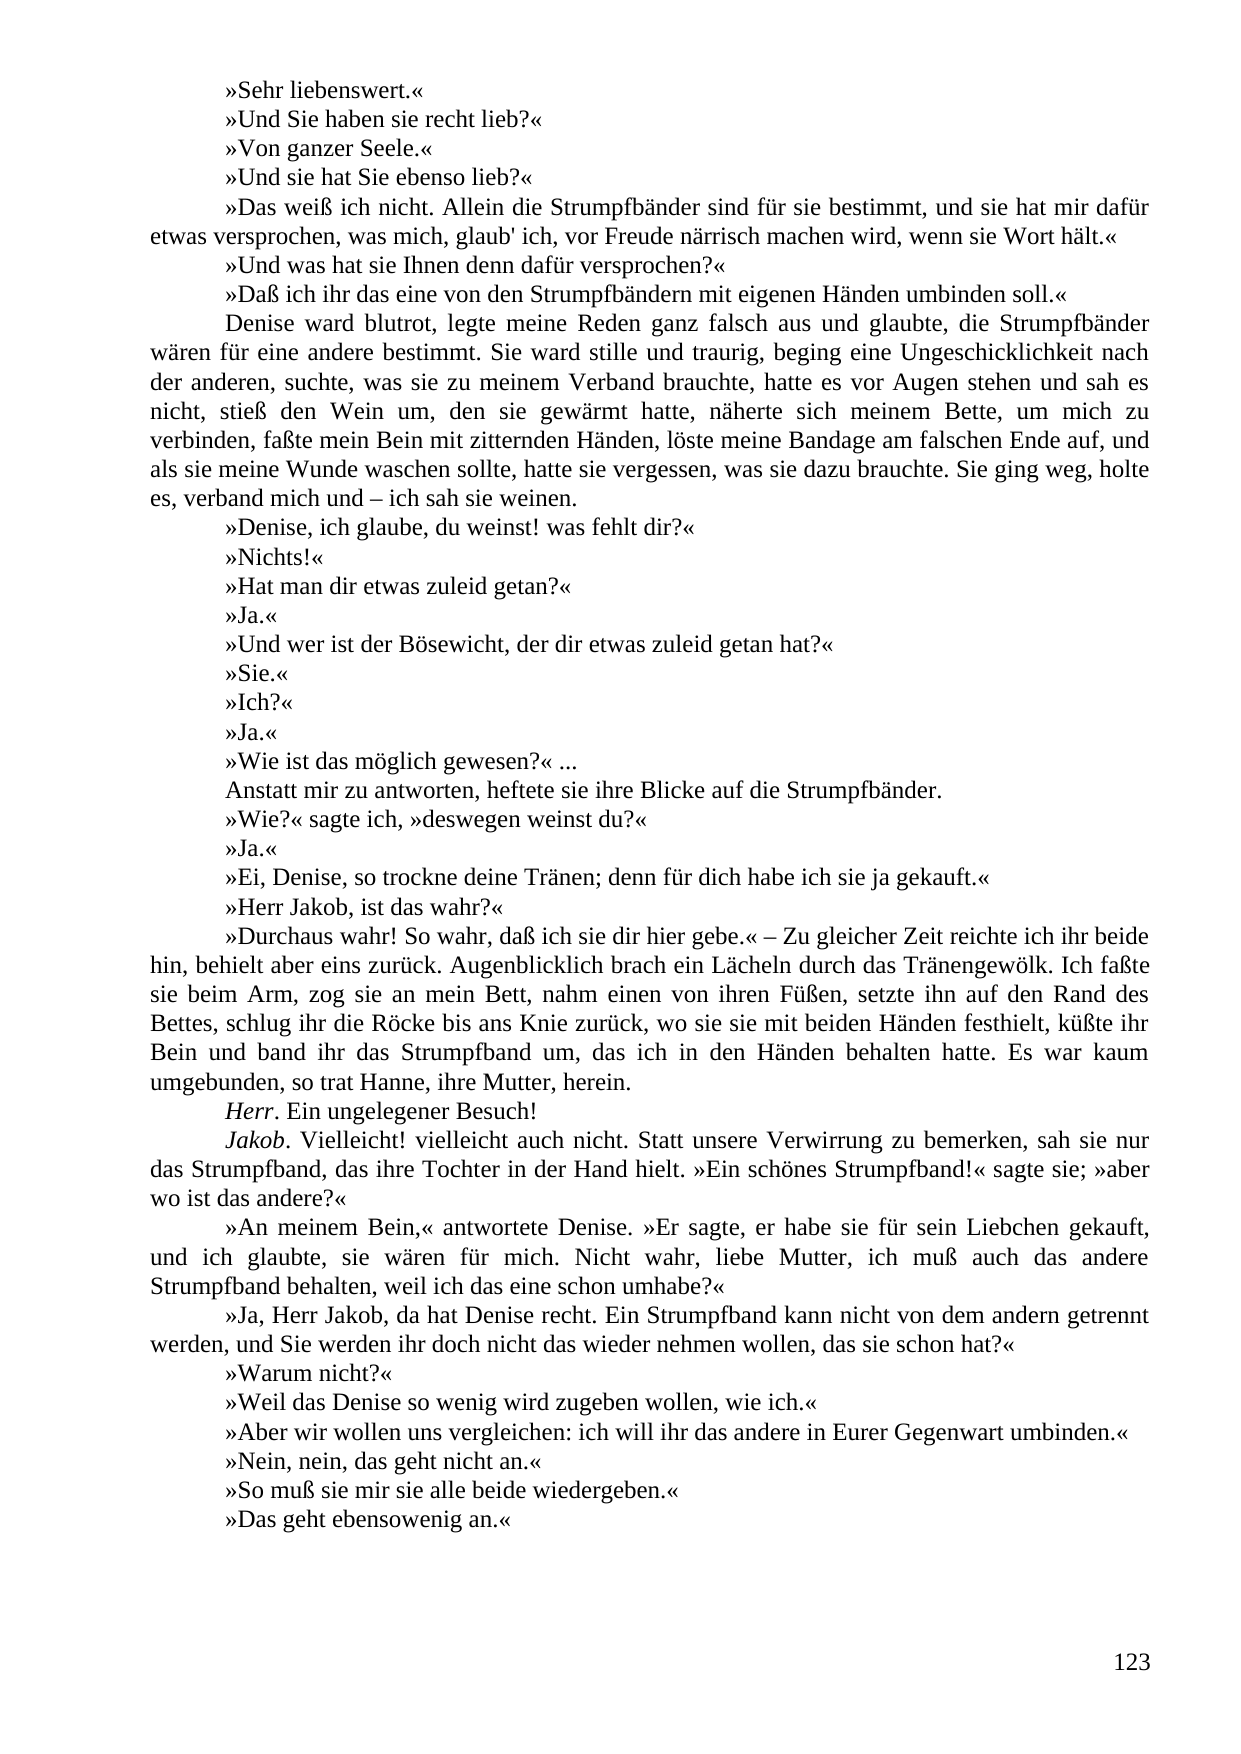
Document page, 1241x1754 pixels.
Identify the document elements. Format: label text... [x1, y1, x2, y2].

text »Ja.« [150, 716, 1151, 745]
text Denise ward blutrot, legte meine Reden ganz falsch aus und glaubte, die Strumpfbänder wären für eine andere bestimmt. Sie ward stille und traurig, beging eine Ungeschicklichkeit nach der anderen, suchte, was sie zu meinem Verband brauchte, hatte es vor Augen stehen und sah es nicht, stieß den Wein um, den sie gewärmt hatte, näherte sich meinem Bette, um mich zu verbinden, faßte mein Bein mit zitternden Händen, löste meine Bandage am falschen Ende auf, und als sie meine Wunde waschen sollte, hatte sie vergessen, was sie dazu brauchte. Sie ging weg, holte es, verband mich und – ich sah sie weinen. [150, 308, 1151, 512]
text Herr. Ein ungelegener Besuch! [150, 1095, 1151, 1124]
text »Ja.« [150, 833, 1151, 862]
text »Wie ist das möglich gewesen?« ... [150, 745, 1151, 774]
text »Aber wir wollen uns vergleichen: ich will ihr das andere in Eurer Gegenwart umbinden.« [150, 1416, 1151, 1445]
text »Nichts!« [150, 541, 1151, 570]
text Jakob. Vielleicht! vielleicht auch nicht. Statt unsere Verwirrung zu bemerken, sah sie nur das Strumpfband, das ihre Tochter in der Hand hielt. »Ein schönes Strumpfband!« sagte sie; »aber wo ist das andere?« [150, 1124, 1151, 1212]
text »Und sie hat Sie ebenso lieb?« [150, 162, 1151, 191]
text »Weil das Denise so wenig wird zugeben wollen, wie ich.« [150, 1387, 1151, 1416]
text »Ja, Herr Jakob, da hat Denise recht. Ein Strumpfband kann nicht von dem andern getrennt werden, und Sie werden ihr doch nicht das wieder nehmen wollen, das sie schon hat?« [150, 1299, 1151, 1358]
text »An meinem Bein,« antwortete Denise. »Er sagte, er habe sie für sein Liebchen gekauft, und ich glaubte, sie wären für mich. Nicht wahr, liebe Mutter, ich muß auch das andere Strumpfband behalten, weil ich das eine schon umhabe?« [150, 1212, 1151, 1299]
text »Nein, nein, das geht nicht an.« [150, 1445, 1151, 1474]
text »Herr Jakob, ist das wahr?« [150, 891, 1151, 920]
text »Und was hat sie Ihnen denn dafür versprochen?« [150, 249, 1151, 279]
text »Und wer ist der Bösewicht, der dir etwas zuleid getan hat?« [150, 629, 1151, 658]
text »Das weiß ich nicht. Allein die Strumpfbänder sind für sie bestimmt, und sie hat mir dafür etwas versprochen, was mich, glaub' ich, vor Freude närrisch machen wird, wenn sie Wort hält.« [150, 191, 1151, 249]
text »Und Sie haben sie recht lieb?« [150, 104, 1151, 133]
text »Das geht ebensowenig an.« [150, 1504, 1151, 1533]
text »Sehr liebenswert.« [150, 75, 1151, 104]
text »So muß sie mir sie alle beide wiedergeben.« [150, 1474, 1151, 1504]
text »Denise, ich glaube, du weinst! was fehlt dir?« [150, 512, 1151, 541]
text »Daß ich ihr das eine von den Strumpfbändern mit eigenen Händen umbinden soll.« [150, 279, 1151, 308]
text »Ei, Denise, so trockne deine Tränen; denn für dich habe ich sie ja gekauft.« [150, 862, 1151, 891]
text »Warum nicht?« [150, 1358, 1151, 1387]
text »Von ganzer Seele.« [150, 133, 1151, 162]
text Anstatt mir zu antworten, heftete sie ihre Blicke auf die Strumpfbänder. [150, 774, 1151, 804]
text »Ja.« [150, 599, 1151, 629]
text »Hat man dir etwas zuleid getan?« [150, 570, 1151, 599]
text »Sie.« [150, 658, 1151, 687]
text »Durchaus wahr! So wahr, daß ich sie dir hier gebe.« – Zu gleicher Zeit reichte ich ihr beide hin, behielt aber eins zurück. Augenblicklich brach ein Lächeln durch das Tränengewölk. Ich faßte sie beim Arm, zog sie an mein Bett, nahm einen von ihren Füßen, setzte ihn auf den Rand des Bettes, schlug ihr die Röcke bis ans Knie zurück, wo sie sie mit beiden Händen festhielt, küßte ihr Bein und band ihr das Strumpfband um, das ich in den Händen behalten hatte. Es war kaum umgebunden, so trat Hanne, ihre Mutter, herein. [150, 920, 1151, 1095]
text »Ich?« [150, 687, 1151, 716]
text »Wie?« sagte ich, »deswegen weinst du?« [150, 804, 1151, 833]
